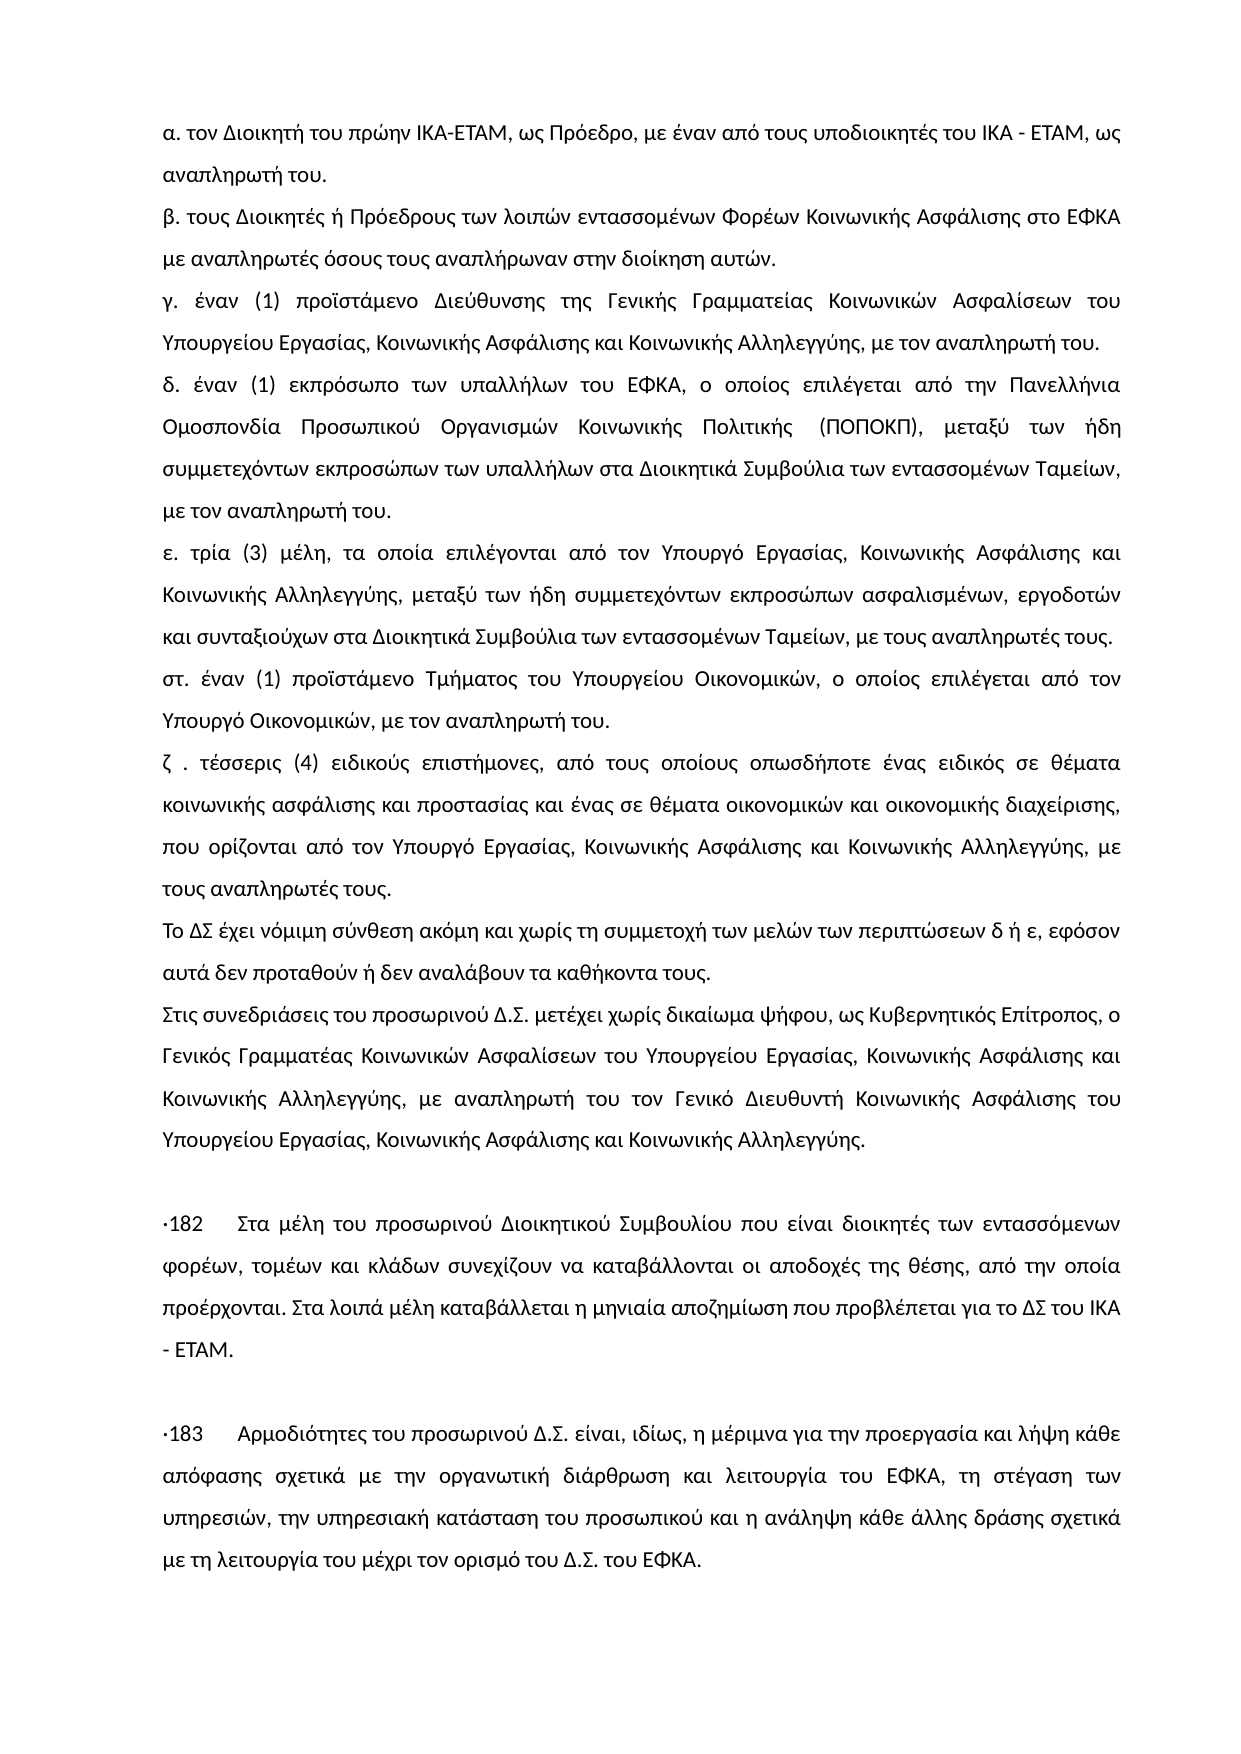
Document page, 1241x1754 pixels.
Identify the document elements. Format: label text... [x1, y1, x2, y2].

text β. τους Διοικητές ή Πρόεδρους των λοιπών εντασσομένων Φορέων Κοινωνικής Ασφάλισης στο ΕΦΚΑ με αναπληρωτές όσους τους αναπλήρωναν στην διοίκηση αυτών. [162, 202, 1122, 272]
list Στα μέλη του προσωρινού Διοικητικού Συμβουλίου που είναι διοικητές των εντασσόμενων φορέων, τομέων και κλάδων συνεχίζουν να καταβάλλονται οι αποδοχές της θέσης, από την οποία προέρχονται. Στα λοιπά μέλη καταβάλλεται η μηνιαία αποζημίωση που προβλέπεται για το ΔΣ του ΙΚΑ - ΕΤΑΜ. [162, 1209, 1122, 1363]
text δ. έναν (1) εκπρόσωπο των υπαλλήλων του ΕΦΚΑ, ο οποίος επιλέγεται από την Πανελλήνια Ομοσπονδία Προσωπικού Οργανισμών Κοινωνικής Πολιτικής (ΠΟΠΟΚΠ), μεταξύ των ήδη συμμετεχόντων εκπροσώπων των υπαλλήλων στα Διοικητικά Συμβούλια των εντασσομένων Ταμείων, με τον αναπληρωτή του. [162, 370, 1122, 524]
text γ. έναν (1) προϊστάμενο Διεύθυνσης της Γενικής Γραμματείας Κοινωνικών Ασφαλίσεων του Υπουργείου Εργασίας, Κοινωνικής Ασφάλισης και Κοινωνικής Αλληλεγγύης, με τον αναπληρωτή του. [162, 286, 1122, 356]
text ε. τρία (3) μέλη, τα οποία επιλέγονται από τον Υπουργό Εργασίας, Κοινωνικής Ασφάλισης και Κοινωνικής Αλληλεγγύης, μεταξύ των ήδη συμμετεχόντων εκπροσώπων ασφαλισμένων, εργοδοτών και συνταξιούχων στα Διοικητικά Συμβούλια των εντασσομένων Ταμείων, με τους αναπληρωτές τους. [162, 538, 1122, 650]
text Στις συνεδριάσεις του προσωρινού Δ.Σ. μετέχει χωρίς δικαίωμα ψήφου, ως Κυβερνητικός Επίτροπος, ο Γενικός Γραμματέας Κοινωνικών Aσφαλίσεων του Υπουργείου Εργασίας, Κοινωνικής Ασφάλισης και Κοινωνικής Αλληλεγγύης, με αναπληρωτή του τον Γενικό Διευθυντή Κοινωνικής Ασφάλισης του Υπουργείου Εργασίας, Κοινωνικής Ασφάλισης και Κοινωνικής Αλληλεγγύης. [162, 1000, 1122, 1154]
text Το ΔΣ έχει νόμιμη σύνθεση ακόμη και χωρίς τη συμμετοχή των μελών των περιπτώσεων δ ή ε, εφόσον αυτά δεν προταθούν ή δεν αναλάβουν τα καθήκοντα τους. [162, 916, 1122, 986]
text α. τον Διοικητή του πρώην ΙΚΑ-ΕΤΑΜ, ως Πρόεδρο, με έναν από τους υποδιοικητές του ΙΚΑ - ΕΤΑΜ, ως αναπληρωτή του. [162, 118, 1122, 188]
text στ. έναν (1) προϊστάμενο Τμήματος του Υπουργείου Οικονομικών, ο οποίος επιλέγεται από τον Υπουργό Οικονομικών, με τον αναπληρωτή του. [162, 664, 1122, 734]
list Αρμοδιότητες του προσωρινού Δ.Σ. είναι, ιδίως, η μέριμνα για την προεργασία και λήψη κάθε απόφασης σχετικά με την οργανωτική διάρθρωση και λειτουργία του ΕΦΚΑ, τη στέγαση των υπηρεσιών, την υπηρεσιακή κατάσταση του προσωπικού και η ανάληψη κάθε άλλης δράσης σχετικά με τη λειτουργία του μέχρι τον ορισμό του Δ.Σ. του ΕΦΚΑ. [162, 1419, 1122, 1573]
text ζ . τέσσερις (4) ειδικούς επιστήμονες, από τους οποίους οπωσδήποτε ένας ειδικός σε θέματα κοινωνικής ασφάλισης και προστασίας και ένας σε θέματα οικονομικών και οικονομικής διαχείρισης, που ορίζονται από τον Υπουργό Εργασίας, Κοινωνικής Ασφάλισης και Κοινωνικής Αλληλεγγύης, με τους αναπληρωτές τους. [162, 748, 1122, 902]
